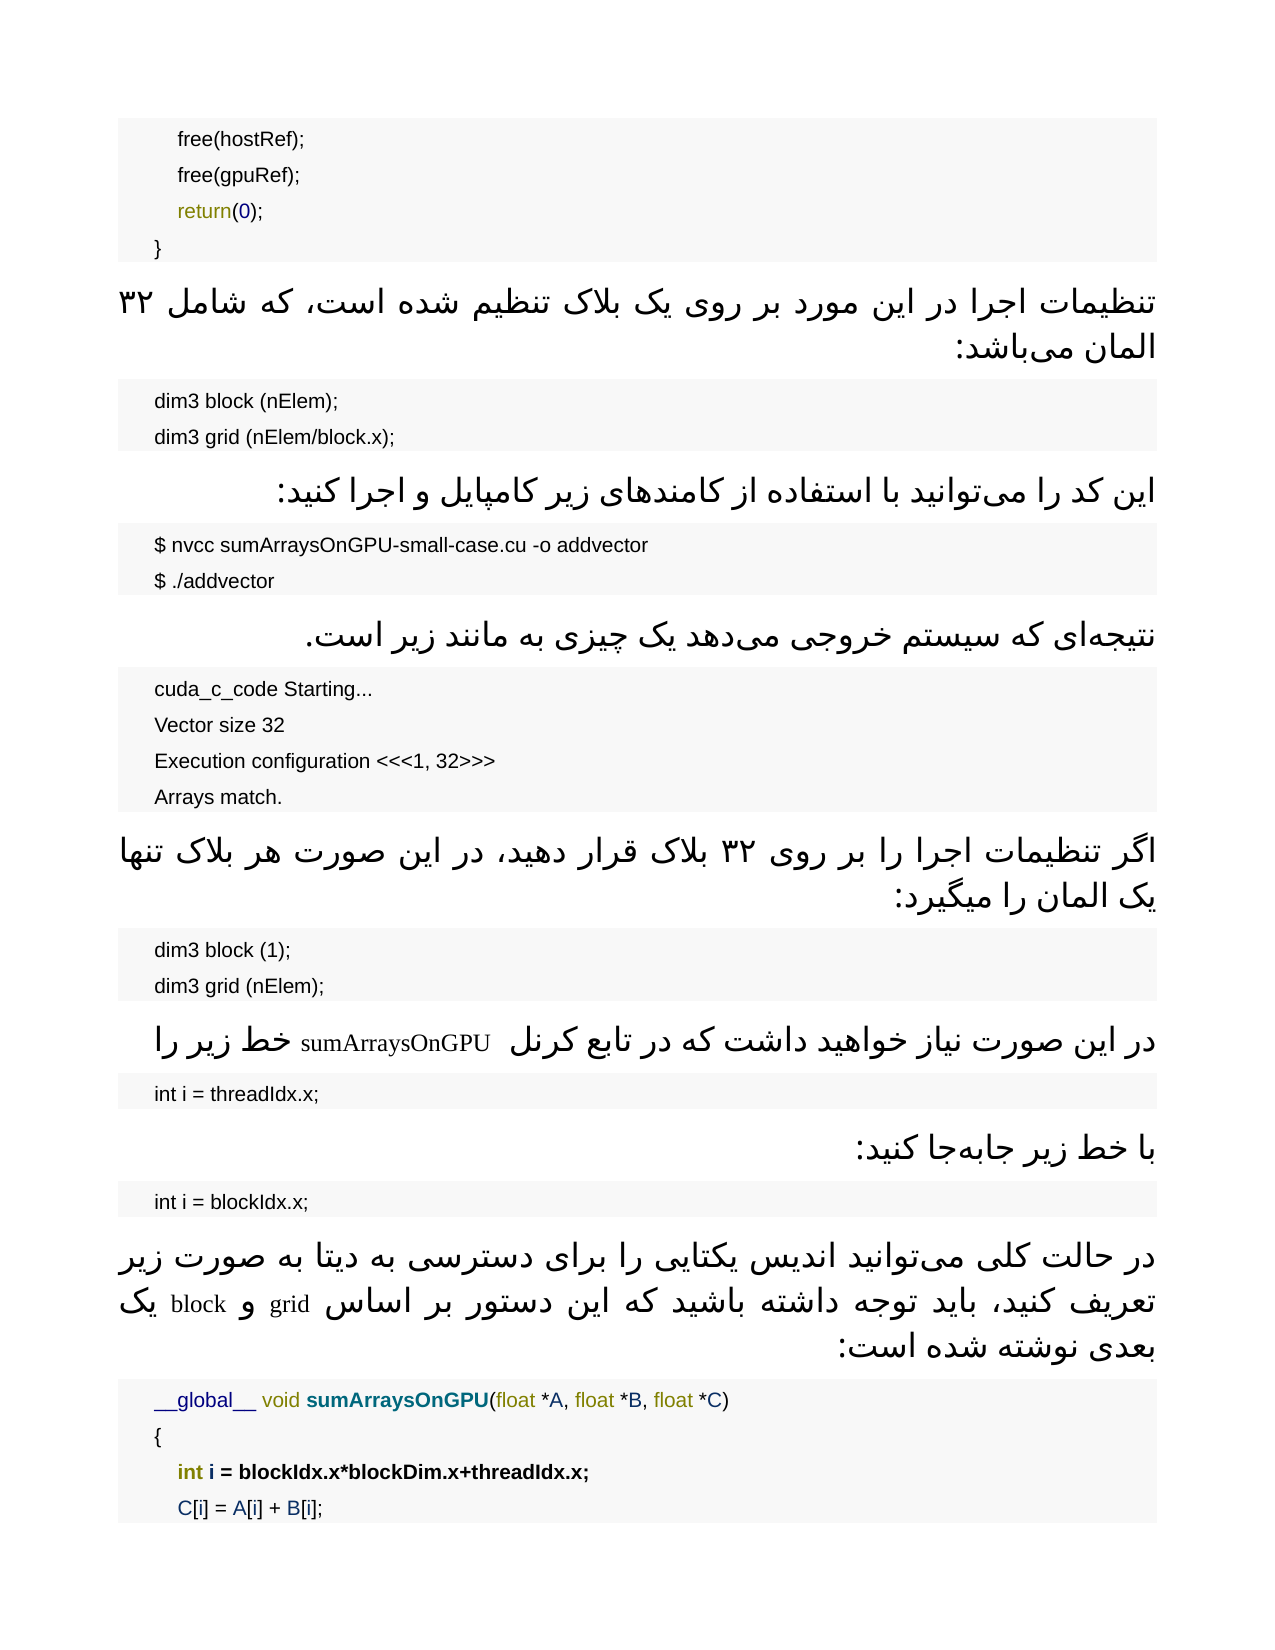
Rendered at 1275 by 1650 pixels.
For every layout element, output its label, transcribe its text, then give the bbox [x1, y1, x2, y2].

text در حالت کلی می‌توانید اندیس یکتایی را برای دسترسی به دیتا به صورت زیر تعریف کنید، باید توجه داشته باشید که این دستور بر اساس grid و block یک بعدی نوشته شده است: [118, 1232, 1157, 1367]
text $ ./addvector [118, 559, 1157, 595]
text int i = threadIdx.x; [118, 1073, 1157, 1109]
text { [118, 1415, 1157, 1451]
text int i = blockIdx.x*blockDim.x+threadIdx.x; [118, 1451, 1157, 1487]
text در این صورت نیاز خواهید داشت که در تابع کرنل sumArraysOnGPU خط زیر را [118, 1016, 1157, 1061]
text } [118, 226, 1157, 262]
text free(hostRef); [118, 118, 1157, 154]
text dim3 grid (nElem/block.x); [118, 415, 1157, 451]
text C[i] = A[i] + B[i]; [118, 1487, 1157, 1523]
text cuda_c_code Starting... [118, 667, 1157, 703]
text $ nvcc sumArraysOnGPU-small-case.cu -o addvector [118, 523, 1157, 559]
text dim3 grid (nElem); [118, 964, 1157, 1001]
text نتیجه‌ای که سیستم خروجی می‌دهد یک چیزی به مانند زیر است. [118, 610, 1157, 655]
text Vector size 32 [118, 703, 1157, 739]
text Arrays match. [118, 776, 1157, 812]
text اگر تنظیمات اجرا را بر روی ۳۲ بلاک قرار دهید، در این صورت هر بلاک تنها یک المان را میگیرد: [118, 827, 1157, 917]
text dim3 block (1); [118, 928, 1157, 964]
text تنظیمات اجرا در این مورد بر روی یک بلاک تنظیم شده است، که شامل ۳۲ المان می‌باشد: [118, 277, 1157, 367]
text free(gpuRef); [118, 154, 1157, 190]
text int i = blockIdx.x; [118, 1181, 1157, 1217]
text این کد را می‌توانید با استفاده از کامند‌های زیر کامپایل و اجرا کنید: [118, 466, 1157, 511]
text Execution configuration <<<1, 32>>> [118, 739, 1157, 776]
text dim3 block (nElem); [118, 379, 1157, 415]
text return(0); [118, 190, 1157, 226]
text __global__ void sumArraysOnGPU(float *A, float *B, float *C) [118, 1379, 1157, 1415]
text با خط زیر جابه‌جا کنید: [118, 1124, 1157, 1169]
